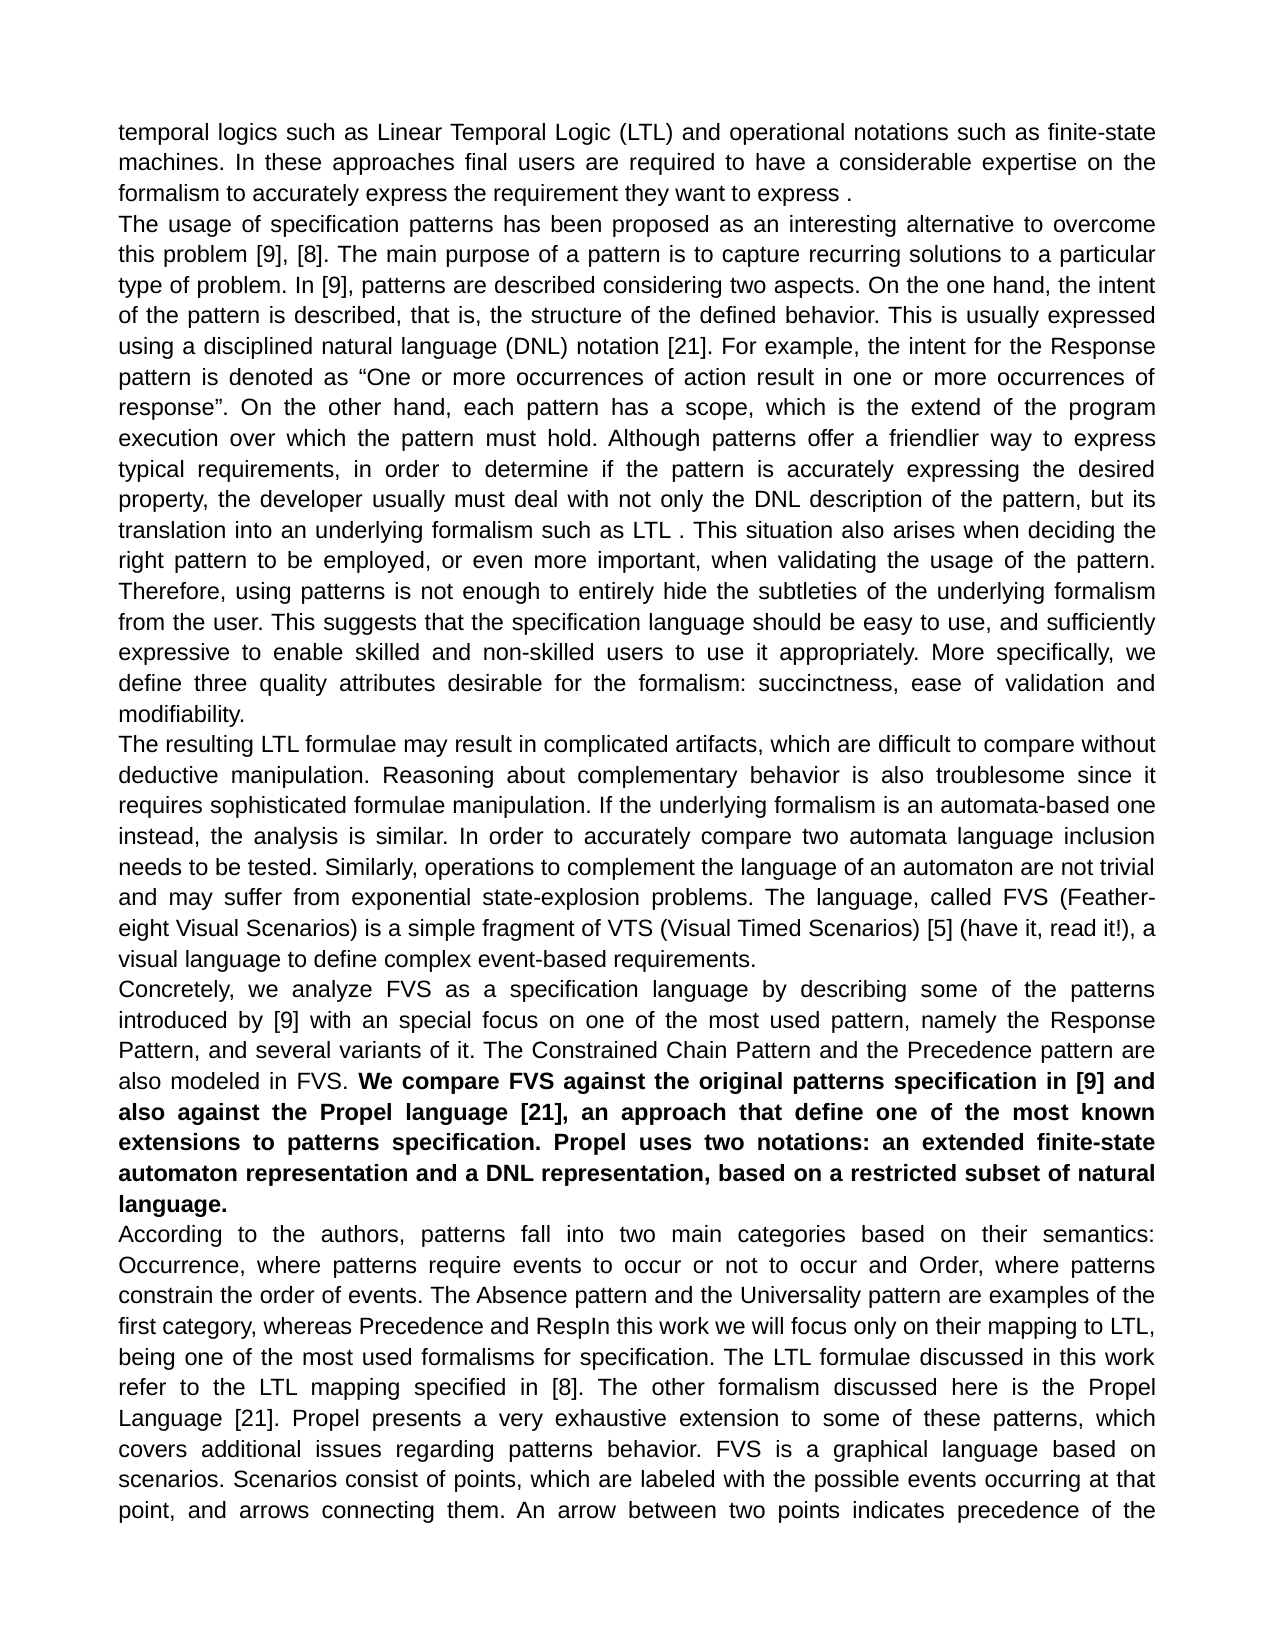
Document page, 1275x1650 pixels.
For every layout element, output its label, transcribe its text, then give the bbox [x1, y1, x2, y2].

text temporal logics such as Linear Temporal Logic (LTL) and operational notations such as finite-state machines. In these approaches final users are required to have a considerable expertise on the formalism to accurately express the requirement they want to express . [118, 118, 1157, 206]
text The usage of specification patterns has been proposed as an interesting alternative to overcome this problem [9], [8]. The main purpose of a pattern is to capture recurring solutions to a particular type of problem. In [9], patterns are described considering two aspects. On the one hand, the intent of the pattern is described, that is, the structure of the defined behavior. This is usually expressed using a disciplined natural language (DNL) notation [21]. For example, the intent for the Response pattern is denoted as “One or more occurrences of action result in one or more occurrences of response”. On the other hand, each pattern has a scope, which is the extend of the program execution over which the pattern must hold. Although patterns offer a friendlier way to express typical requirements, in order to determine if the pattern is accurately expressing the desired property, the developer usually must deal with not only the DNL description of the pattern, but its translation into an underlying formalism such as LTL . This situation also arises when deciding the right pattern to be employed, or even more important, when validating the usage of the pattern. Therefore, using patterns is not enough to entirely hide the subtleties of the underlying formalism from the user. This suggests that the specification language should be easy to use, and sufficiently expressive to enable skilled and non-skilled users to use it appropriately. More specifically, we define three quality attributes desirable for the formalism: succinctness, ease of validation and modifiability. [118, 210, 1157, 727]
text According to the authors, patterns fall into two main categories based on their semantics: Occurrence, where patterns require events to occur or not to occur and Order, where patterns constrain the order of events. The Absence pattern and the Universality pattern are examples of the first category, whereas Precedence and RespIn this work we will focus only on their mapping to LTL, being one of the most used formalisms for specification. The LTL formulae discussed in this work refer to the LTL mapping specified in [8]. The other formalism discussed here is the Propel Language [21]. Propel presents a very exhaustive extension to some of these patterns, which covers additional issues regarding patterns behavior. FVS is a graphical language based on scenarios. Scenarios consist of points, which are labeled with the possible events occurring at that point, and arrows connecting them. An arrow between two points indicates precedence of the [118, 1221, 1157, 1523]
text Concretely, we analyze FVS as a specification language by describing some of the patterns introduced by [9] with an special focus on one of the most used pattern, namely the Response Pattern, and several variants of it. The Constrained Chain Pattern and the Precedence pattern are also modeled in FVS. We compare FVS against the original patterns specification in [9] and also against the Propel language [21], an approach that define one of the most known extensions to patterns specification. Propel uses two notations: an extended finite-state automaton representation and a DNL representation, based on a restricted subset of natural language. [118, 976, 1157, 1217]
text The resulting LTL formulae may result in complicated artifacts, which are difficult to compare without deductive manipulation. Reasoning about complementary behavior is also troublesome since it requires sophisticated formulae manipulation. If the underlying formalism is an automata-based one instead, the analysis is similar. In order to accurately compare two automata language inclusion needs to be tested. Similarly, operations to complement the language of an automaton are not trivial and may suffer from exponential state-explosion problems. The language, called FVS (Feather- eight Visual Scenarios) is a simple fragment of VTS (Visual Timed Scenarios) [5] (have it, read it!), a visual language to define complex event-based requirements. [118, 731, 1157, 972]
